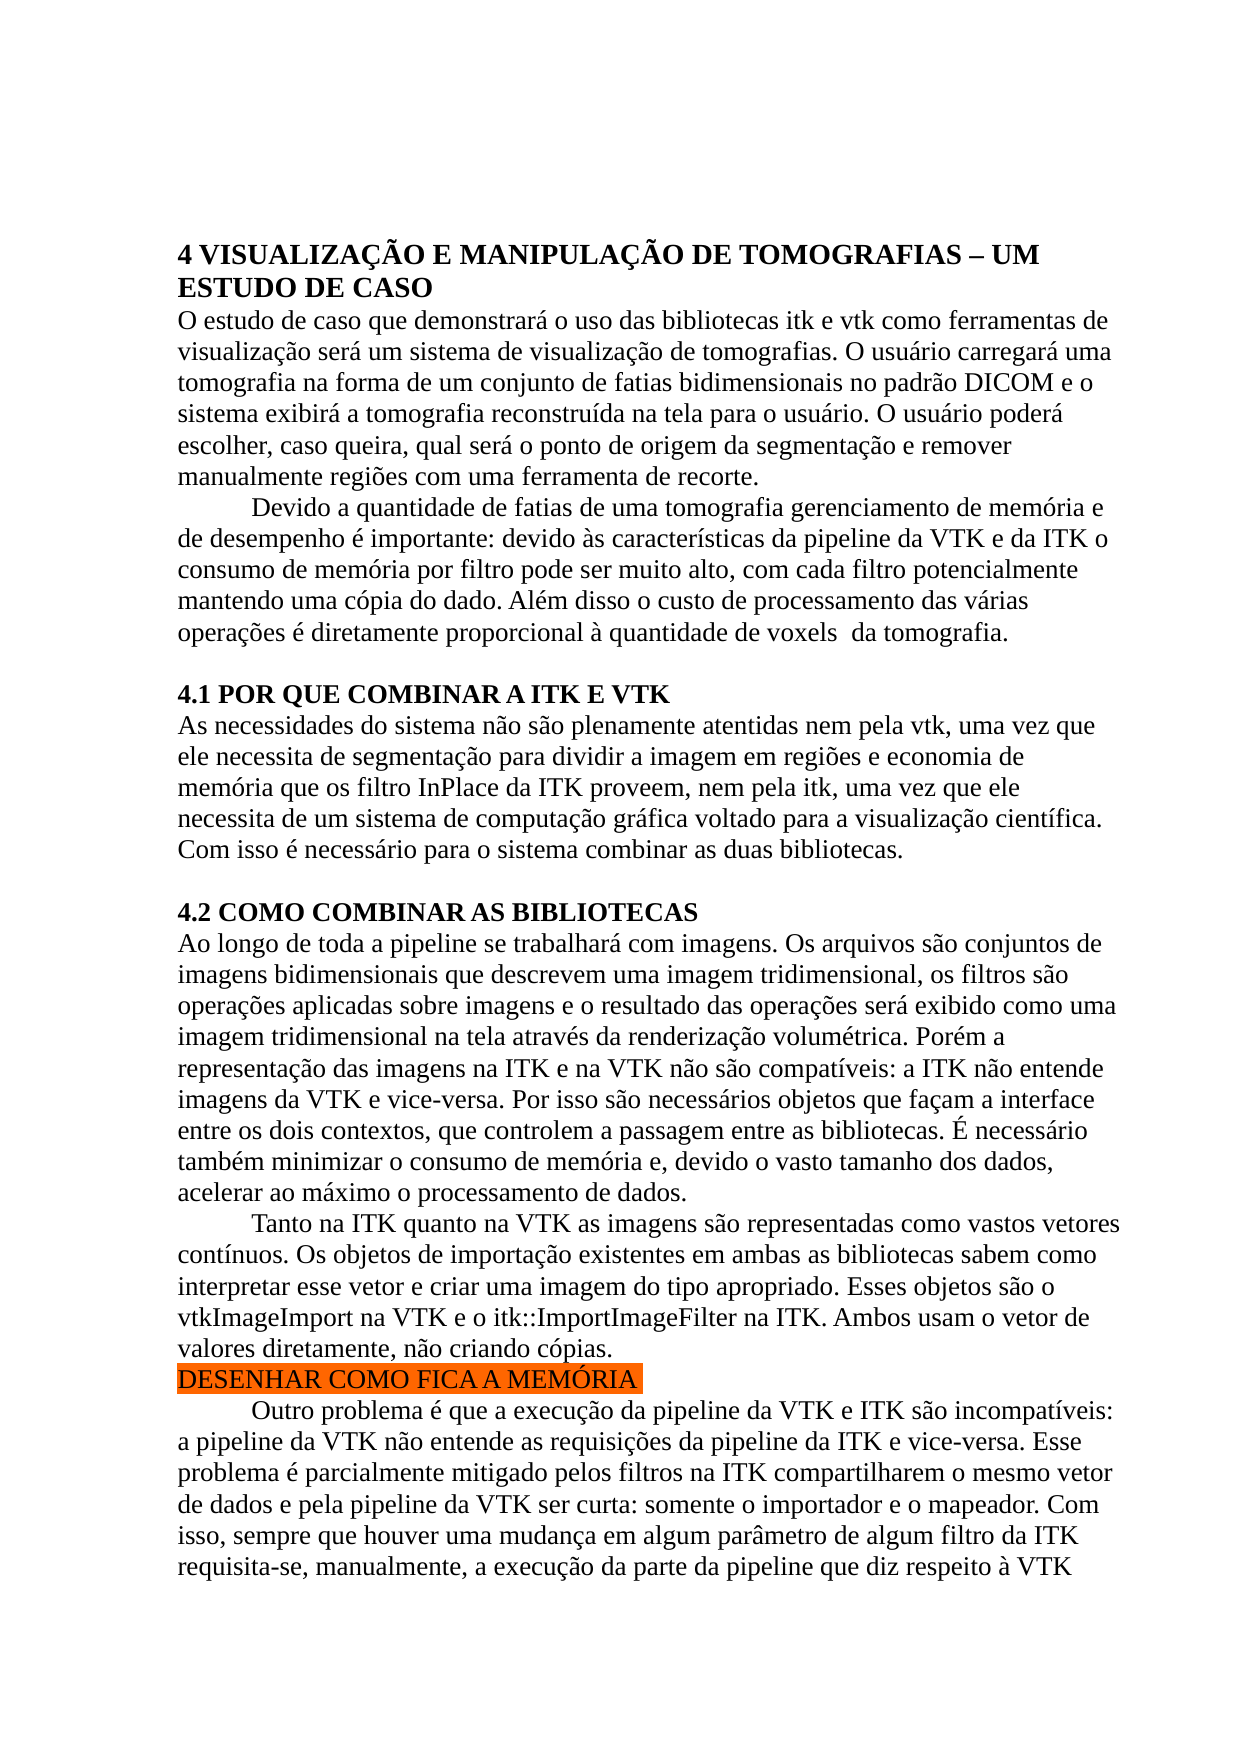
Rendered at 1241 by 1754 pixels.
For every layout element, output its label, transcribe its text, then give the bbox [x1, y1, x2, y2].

subtitle Devido a quantidade de fatias de uma tomografia gerenciamento de memória e de desempenho é importante: devido às características da pipeline da VTK e da ITK o consumo de memória por filtro pode ser muito alto, com cada filtro potencialmente mantendo uma cópia do dado. Além disso o custo de processamento das várias operações é diretamente proporcional à quantidade de voxels da tomografia. [177, 491, 1122, 647]
text Outro problema é que a execução da pipeline da VTK e ITK são incompatíveis: a pipeline da VTK não entende as requisições da pipeline da ITK e vice-versa. Esse problema é parcialmente mitigado pelos filtros na ITK compartilharem o mesmo vetor de dados e pela pipeline da VTK ser curta: somente o importador e o mapeador. Com isso, sempre que houver uma mudança em algum parâmetro de algum filtro da ITK requisita-se, manualmente, a execução da parte da pipeline que diz respeito à VTK [177, 1394, 1122, 1581]
subtitle As necessidades do sistema não são plenamente atentidas nem pela vtk, uma vez que ele necessita de segmentação para dividir a imagem em regiões e economia de memória que os filtro InPlace da ITK proveem, nem pela itk, uma vez que ele necessita de um sistema de computação gráfica voltado para a visualização científica. Com isso é necessário para o sistema combinar as duas bibliotecas. [177, 709, 1122, 865]
subtitle O estudo de caso que demonstrará o uso das bibliotecas itk e vtk como ferramentas de visualização será um sistema de visualização de tomografias. O usuário carregará uma tomografia na forma de um conjunto de fatias bidimensionais no padrão DICOM e o sistema exibirá a tomografia reconstruída na tela para o usuário. O usuário poderá escolher, caso queira, qual será o ponto de origem da segmentação e remover manualmente regiões com uma ferramenta de recorte. [177, 304, 1122, 491]
text Ao longo de toda a pipeline se trabalhará com imagens. Os arquivos são conjuntos de imagens bidimensionais que descrevem uma imagem tridimensional, os filtros são operações aplicadas sobre imagens e o resultado das operações será exibido como uma imagem tridimensional na tela através da renderização volumétrica. Porém a representação das imagens na ITK e na VTK não são compatíveis: a ITK não entende imagens da VTK e vice-versa. Por isso são necessários objetos que façam a interface entre os dois contextos, que controlem a passagem entre as bibliotecas. É necessário também minimizar o consumo de memória e, devido o vasto tamanho dos dados, acelerar ao máximo o processamento de dados. [177, 927, 1122, 1207]
subtitle 4.2 COMO COMBINAR AS BIBLIOTECAS [177, 896, 1122, 927]
text Tanto na ITK quanto na VTK as imagens são representadas como vastos vetores contínuos. Os objetos de importação existentes em ambas as bibliotecas sabem como interpretar esse vetor e criar uma imagem do tipo apropriado. Esses objetos são o vtkImageImport na VTK e o itk::ImportImageFilter na ITK. Ambos usam o vetor de valores diretamente, não criando cópias. [177, 1207, 1122, 1363]
subtitle 4 vISUALIZAÇÃO E MANIPULAÇÃO DE TOMOGRAFIAS – UM ESTUDO DE CASO [177, 237, 1122, 304]
subtitle 4.1 POR QUE COMBINAR A ITK E VTK [177, 647, 1122, 709]
text DESENHAR COMO FICA A MEMÓRIA [177, 1363, 1122, 1394]
